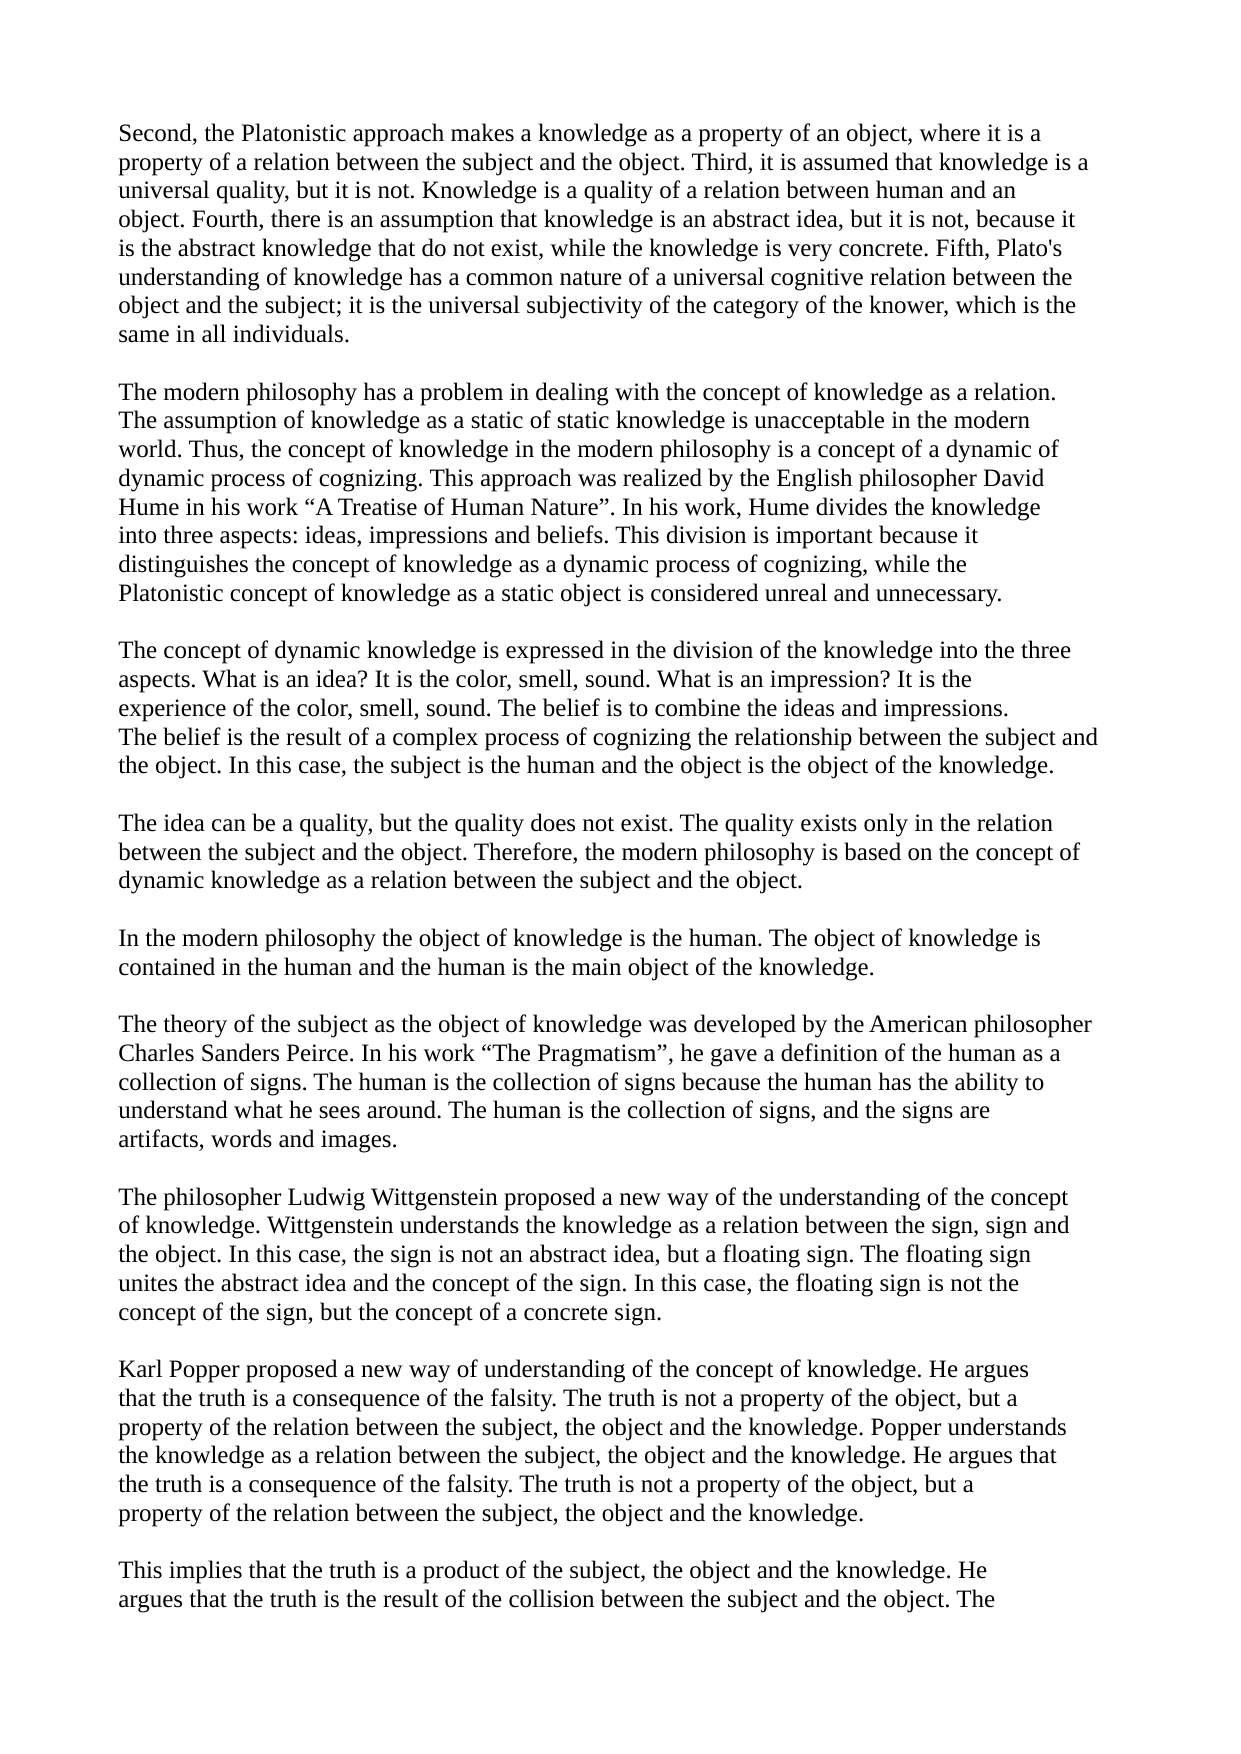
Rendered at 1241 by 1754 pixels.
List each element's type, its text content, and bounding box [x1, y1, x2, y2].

text In the modern philosophy the object of knowledge is the human. The object of knowledge is [118, 923, 1122, 952]
text dynamic process of cognizing. This approach was realized by the English philosopher David [118, 463, 1122, 492]
text The concept of dynamic knowledge is expressed in the division of the knowledge into the three [118, 636, 1122, 664]
text collection of signs. The human is the collection of signs because the human has the ability to [118, 1067, 1122, 1096]
text the truth is a consequence of the falsity. The truth is not a property of the object, but a [118, 1469, 1122, 1498]
text between the subject and the object. Therefore, the modern philosophy is based on the concept of [118, 837, 1122, 866]
text dynamic knowledge as a relation between the subject and the object. [118, 866, 1122, 894]
text The belief is the result of a complex process of cognizing the relationship between the subject and [118, 722, 1122, 751]
text world. Thus, the concept of knowledge in the modern philosophy is a concept of a dynamic of [118, 434, 1122, 463]
text artifacts, words and images. [118, 1124, 1122, 1153]
text The philosopher Ludwig Wittgenstein proposed a new way of the understanding of the concept [118, 1182, 1122, 1211]
text Charles Sanders Peirce. In his work “The Pragmatism”, he gave a definition of the human as a [118, 1038, 1122, 1067]
text property of the relation between the subject, the object and the knowledge. [118, 1498, 1122, 1527]
text object and the subject; it is the universal subjectivity of the category of the knower, which is the [118, 291, 1122, 319]
text Hume in his work “A Treatise of Human Nature”. In his work, Hume divides the knowledge [118, 492, 1122, 521]
text The theory of the subject as the object of knowledge was developed by the American philosopher [118, 1009, 1122, 1038]
text understanding of knowledge has a common nature of a universal cognitive relation between the [118, 262, 1122, 291]
text the object. In this case, the sign is not an abstract idea, but a floating sign. The floating sign [118, 1239, 1122, 1268]
text Second, the Platonistic approach makes a knowledge as a property of an object, where it is a property of a relation between the subject and the object. Third, it is assumed that knowledge is a [118, 118, 1122, 176]
text aspects. What is an idea? It is the color, smell, sound. What is an impression? It is the [118, 664, 1122, 693]
text the knowledge as a relation between the subject, the object and the knowledge. He argues that [118, 1441, 1122, 1469]
text The idea can be a quality, but the quality does not exist. The quality exists only in the relation [118, 808, 1122, 837]
text understand what he sees around. The human is the collection of signs, and the signs are [118, 1096, 1122, 1124]
text same in all individuals. [118, 319, 1122, 348]
text object. Fourth, there is an assumption that knowledge is an abstract idea, but it is not, because it [118, 204, 1122, 233]
text that the truth is a consequence of the falsity. The truth is not a property of the object, but a [118, 1383, 1122, 1412]
text universal quality, but it is not. Knowledge is a quality of a relation between human and an [118, 176, 1122, 204]
text The modern philosophy has a problem in dealing with the concept of knowledge as a relation. [118, 377, 1122, 406]
text This implies that the truth is a product of the subject, the object and the knowledge. He [118, 1556, 1122, 1584]
text of knowledge. Wittgenstein understands the knowledge as a relation between the sign, sign and [118, 1211, 1122, 1239]
text the object. In this case, the subject is the human and the object is the object of the knowledge. [118, 751, 1122, 779]
text into three aspects: ideas, impressions and beliefs. This division is important because it [118, 521, 1122, 549]
text The assumption of knowledge as a static of static knowledge is unacceptable in the modern [118, 406, 1122, 434]
text experience of the color, smell, sound. The belief is to combine the ideas and impressions. [118, 693, 1122, 722]
text is the abstract knowledge that do not exist, while the knowledge is very concrete. Fifth, Plato's [118, 233, 1122, 262]
text Platonistic concept of knowledge as a static object is considered unreal and unnecessary. [118, 578, 1122, 607]
text contained in the human and the human is the main object of the knowledge. [118, 952, 1122, 981]
text Karl Popper proposed a new way of understanding of the concept of knowledge. He argues [118, 1354, 1122, 1383]
text distinguishes the concept of knowledge as a dynamic process of cognizing, while the [118, 549, 1122, 578]
text property of the relation between the subject, the object and the knowledge. Popper understands [118, 1412, 1122, 1441]
text argues that the truth is the result of the collision between the subject and the object. The [118, 1584, 1122, 1613]
text unites the abstract idea and the concept of the sign. In this case, the floating sign is not the [118, 1268, 1122, 1297]
text concept of the sign, but the concept of a concrete sign. [118, 1297, 1122, 1326]
